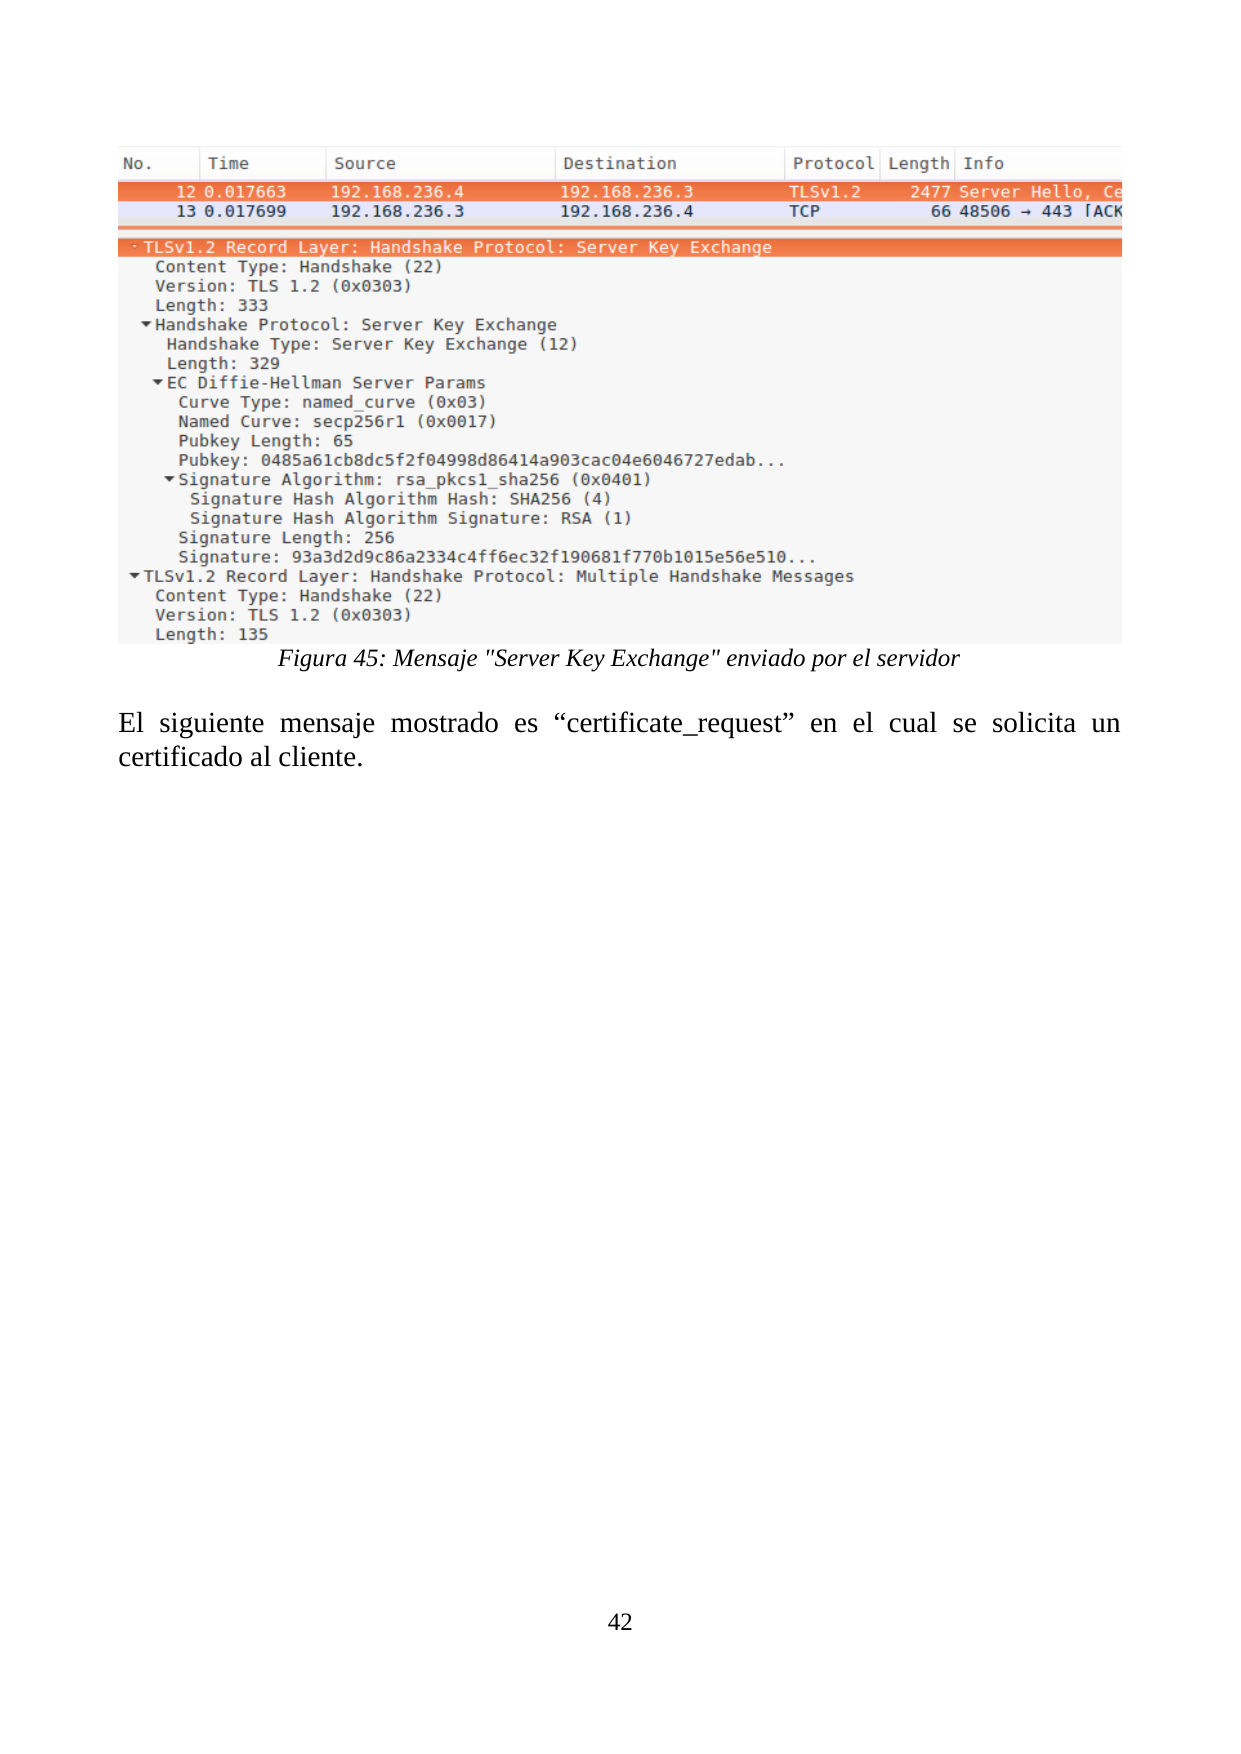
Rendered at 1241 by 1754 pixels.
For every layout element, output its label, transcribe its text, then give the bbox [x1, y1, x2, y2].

text El siguiente mensaje mostrado es “certificate_request” en el cual se solicita un certificado al cliente. [118, 705, 1122, 772]
text Figura 45: Mensaje "Server Key Exchange" enviado por el servidor [118, 644, 1122, 672]
picture [118, 146, 1123, 644]
